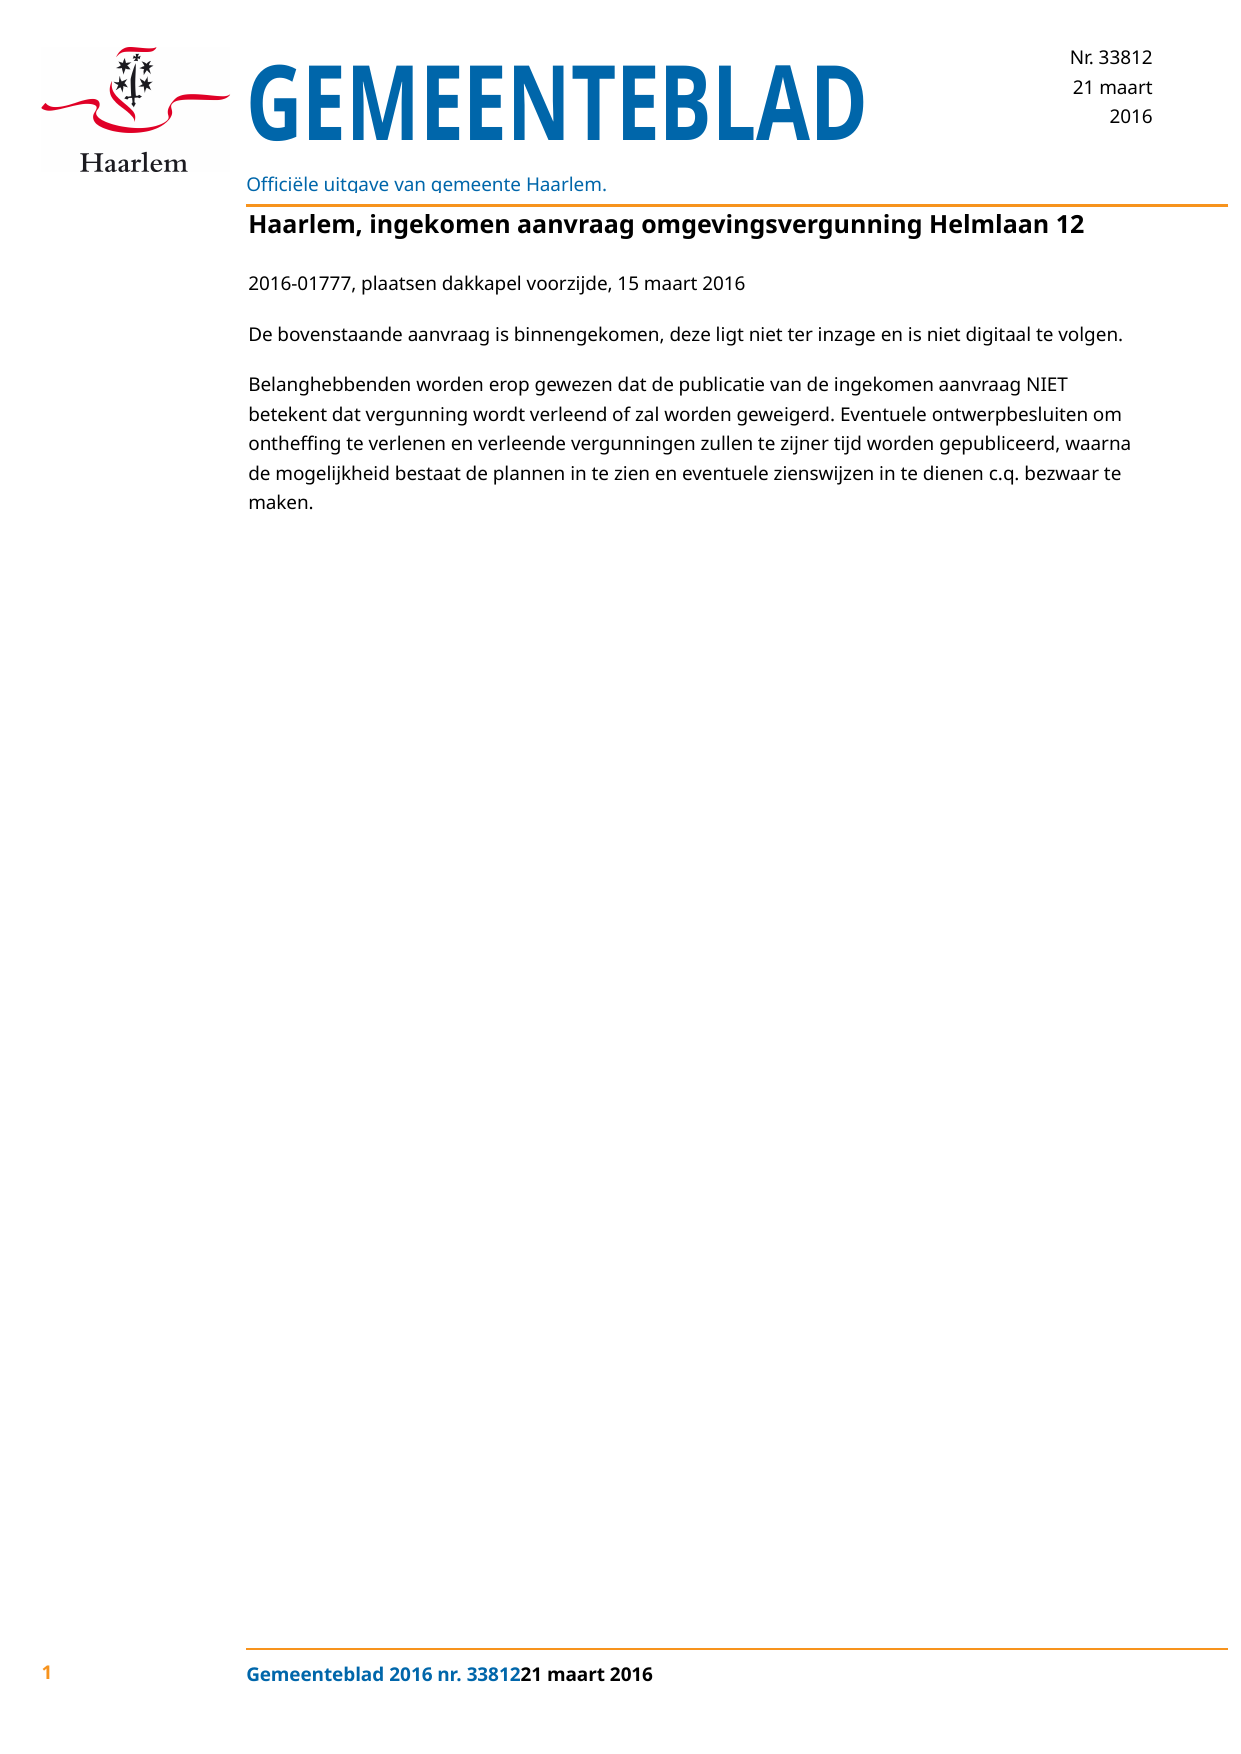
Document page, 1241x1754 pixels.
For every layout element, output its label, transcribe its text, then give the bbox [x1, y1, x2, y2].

text Belanghebbenden worden erop gewezen dat de publicatie van de ingekomen aanvraag NIET betekent dat vergunning wordt verleend of zal worden geweigerd. Eventuele ontwerpbesluiten om ontheffing te verlenen en verleende vergunningen zullen te zijner tijd worden gepubliceerd, waarna de mogelijkheid bestaat de plannen in te zien en eventuele zienswijzen in te dienen c.q. bezwaar te maken. [248, 371, 1152, 515]
picture [41, 47, 231, 172]
text De bovenstaande aanvraag is binnengekomen, deze ligt niet ter inzage en is niet digitaal te volgen. [248, 321, 1152, 346]
text 2016-01777, plaatsen dakkapel voorzijde, 15 maart 2016 [248, 270, 1152, 296]
text Haarlem, ingekomen aanvraag omgevingsvergunning Helmlaan 12 [248, 207, 1152, 241]
